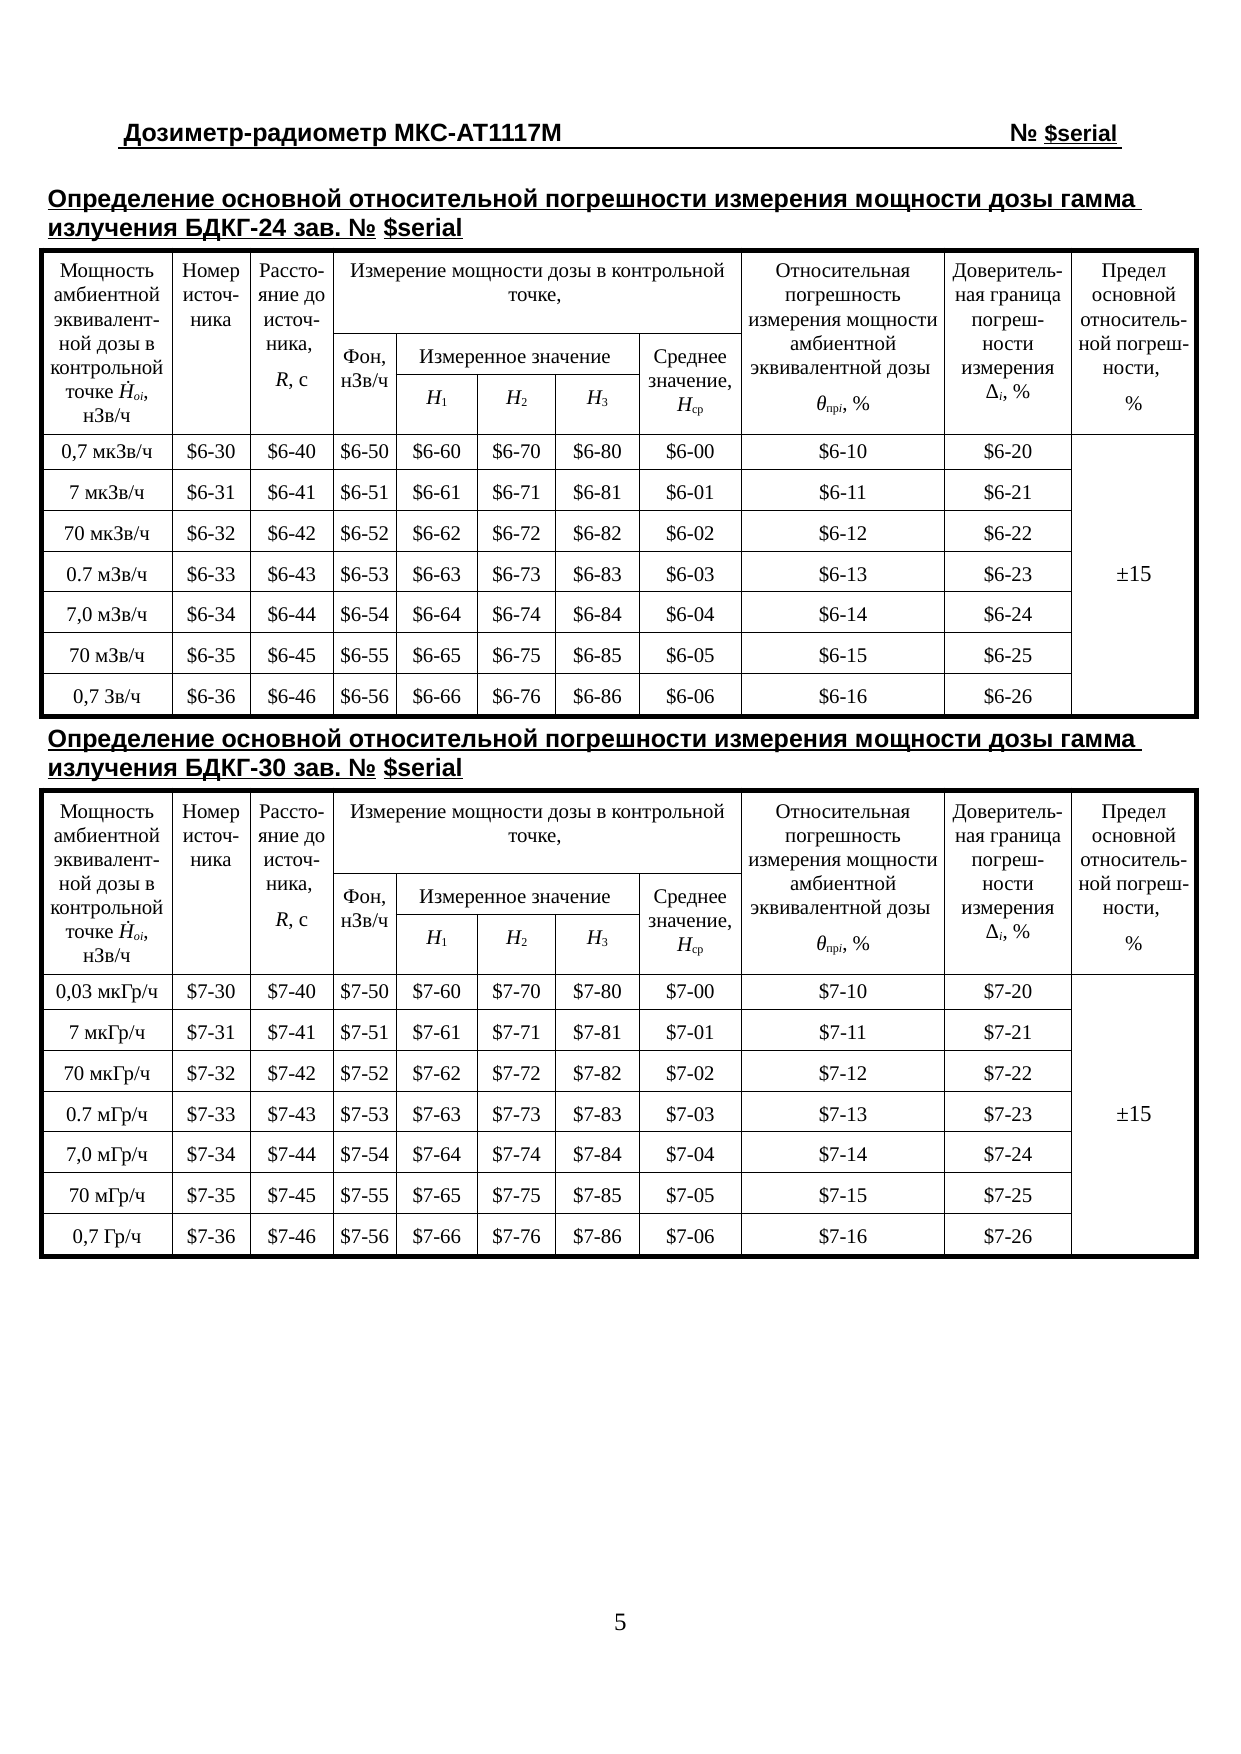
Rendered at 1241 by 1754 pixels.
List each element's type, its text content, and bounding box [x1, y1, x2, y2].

table_cell 7,0 мГр/ч [44, 1132, 172, 1172]
table_cell $6-16 [742, 674, 944, 713]
table_cell $7-41 [251, 1010, 333, 1050]
table_cell $7-36 [173, 1214, 250, 1254]
table_cell $7-50 [334, 975, 396, 1009]
table_cell $7-15 [742, 1173, 944, 1213]
table_cell $7-02 [640, 1051, 741, 1091]
table_cell $6-03 [640, 552, 741, 591]
table_cell $6-64 [397, 592, 477, 632]
table_cell $7-23 [945, 1092, 1071, 1131]
table_cell $7-73 [478, 1092, 555, 1131]
table_cell $6-14 [742, 592, 944, 632]
table_cell $6-10 [742, 435, 944, 469]
table_cell $7-21 [945, 1010, 1071, 1050]
table_cell 0,7 мкЗв/ч [44, 435, 172, 469]
table_cell Рассто-яние до источ-ника, R, с [251, 253, 333, 433]
table_cell $7-01 [640, 1010, 741, 1050]
table_cell $6-46 [251, 674, 333, 713]
table_cell 7,0 мЗв/ч [44, 592, 172, 632]
table_cell $7-84 [556, 1132, 639, 1172]
table_cell $6-05 [640, 633, 741, 673]
table_cell $7-25 [945, 1173, 1071, 1213]
table_cell 70 мЗв/ч [44, 633, 172, 673]
table_cell $6-50 [334, 435, 396, 469]
table_cell $6-55 [334, 633, 396, 673]
table_header Определение основной относительной погрешности измерения мощности дозы гамма излучения БДКГ-30 зав. № $serial [42, 719, 1196, 788]
table_cell $6-85 [556, 633, 639, 673]
table_cell Рассто-яние до источ-ника, R, с [251, 793, 333, 974]
table_cell $7-12 [742, 1051, 944, 1091]
table_cell $6-25 [945, 633, 1071, 673]
table_cell $6-15 [742, 633, 944, 673]
table_cell $7-03 [640, 1092, 741, 1131]
table_cell $7-22 [945, 1051, 1071, 1091]
table_cell $7-74 [478, 1132, 555, 1172]
table_cell $6-30 [173, 435, 250, 469]
table_cell $7-75 [478, 1173, 555, 1213]
table_cell $7-81 [556, 1010, 639, 1050]
table_cell Измерение мощности дозы в контрольной точке, [334, 793, 741, 873]
table_cell H2 [478, 375, 555, 433]
table_cell Номер источ-ника [173, 253, 250, 433]
table_cell $7-31 [173, 1010, 250, 1050]
table_cell $6-75 [478, 633, 555, 673]
table_cell $6-62 [397, 511, 477, 551]
table_cell $7-63 [397, 1092, 477, 1131]
table_cell $7-56 [334, 1214, 396, 1254]
table_cell $7-76 [478, 1214, 555, 1254]
table_cell Доверитель-ная граница погреш-ности измерения Δi, % [945, 793, 1071, 974]
table_cell 70 мкЗв/ч [44, 511, 172, 551]
table_cell $7-52 [334, 1051, 396, 1091]
table_cell ±15 [1072, 975, 1194, 1254]
table_cell $6-63 [397, 552, 477, 591]
table_cell $6-21 [945, 470, 1071, 510]
table_cell $6-06 [640, 674, 741, 713]
table_cell $6-43 [251, 552, 333, 591]
table_cell Фон, нЗв/ч [334, 874, 396, 974]
table_cell $7-06 [640, 1214, 741, 1254]
table_cell $6-54 [334, 592, 396, 632]
table_cell Номер источ-ника [173, 793, 250, 974]
table_cell $6-60 [397, 435, 477, 469]
table_cell $6-44 [251, 592, 333, 632]
table_cell $7-82 [556, 1051, 639, 1091]
table_cell $6-41 [251, 470, 333, 510]
table_cell $7-16 [742, 1214, 944, 1254]
table_cell $7-26 [945, 1214, 1071, 1254]
table_cell $6-76 [478, 674, 555, 713]
table_cell $6-11 [742, 470, 944, 510]
table_cell H1 [397, 375, 477, 433]
table_cell $7-43 [251, 1092, 333, 1131]
table_cell $6-82 [556, 511, 639, 551]
table_cell $6-12 [742, 511, 944, 551]
table_cell 0,03 мкГр/ч [44, 975, 172, 1009]
table_cell $7-53 [334, 1092, 396, 1131]
table_cell $6-72 [478, 511, 555, 551]
table_cell $6-02 [640, 511, 741, 551]
table_cell $7-11 [742, 1010, 944, 1050]
table_cell Измерение мощности дозы в контрольной точке, [334, 253, 741, 333]
table_cell $6-32 [173, 511, 250, 551]
table_cell $6-42 [251, 511, 333, 551]
table_cell $6-86 [556, 674, 639, 713]
table_cell $6-74 [478, 592, 555, 632]
table_cell ±15 [1072, 435, 1194, 713]
table_cell H2 [478, 915, 555, 974]
table_cell $7-72 [478, 1051, 555, 1091]
table_cell Измеренное значение [397, 874, 639, 914]
table_cell $6-23 [945, 552, 1071, 591]
table_cell $7-20 [945, 975, 1071, 1009]
table_cell $6-20 [945, 435, 1071, 469]
table_cell $6-04 [640, 592, 741, 632]
table_cell $7-66 [397, 1214, 477, 1254]
table_cell Фон, нЗв/ч [334, 334, 396, 433]
table_cell $7-83 [556, 1092, 639, 1131]
table_cell 7 мкЗв/ч [44, 470, 172, 510]
table_cell 0.7 мГр/ч [44, 1092, 172, 1131]
table_cell $7-64 [397, 1132, 477, 1172]
table_cell $6-52 [334, 511, 396, 551]
table_cell $7-54 [334, 1132, 396, 1172]
table_cell 0.7 мЗв/ч [44, 552, 172, 591]
table_cell $7-00 [640, 975, 741, 1009]
table_cell Среднее значение, Hср [640, 874, 741, 974]
table_cell Предел основной относитель-ной погреш-ности, % [1072, 793, 1194, 974]
table_cell $6-31 [173, 470, 250, 510]
table_cell $7-71 [478, 1010, 555, 1050]
table_cell 0,7 Гр/ч [44, 1214, 172, 1254]
table_cell $7-13 [742, 1092, 944, 1131]
table_cell $6-53 [334, 552, 396, 591]
table_cell $6-83 [556, 552, 639, 591]
table_cell $7-05 [640, 1173, 741, 1213]
table_cell $7-60 [397, 975, 477, 1009]
table_cell $6-34 [173, 592, 250, 632]
table_cell $7-45 [251, 1173, 333, 1213]
table_cell $7-65 [397, 1173, 477, 1213]
table_cell $6-80 [556, 435, 639, 469]
table_cell $6-56 [334, 674, 396, 713]
table_cell $6-22 [945, 511, 1071, 551]
table_cell H3 [556, 915, 639, 974]
table_cell $7-35 [173, 1173, 250, 1213]
table_cell $7-46 [251, 1214, 333, 1254]
table_cell $7-34 [173, 1132, 250, 1172]
table_cell Предел основной относитель-ной погреш-ности, % [1072, 253, 1194, 433]
table_cell Мощность амбиентной эквивалент-ной дозы в контрольной точке Ḣoi, нЗв/ч [44, 253, 172, 433]
table_cell $6-73 [478, 552, 555, 591]
table_cell $7-10 [742, 975, 944, 1009]
table_cell $7-40 [251, 975, 333, 1009]
table_cell $7-62 [397, 1051, 477, 1091]
table_cell $7-42 [251, 1051, 333, 1091]
table_cell 0,7 Зв/ч [44, 674, 172, 713]
table_cell H1 [397, 915, 477, 974]
table_cell $7-86 [556, 1214, 639, 1254]
table_cell $6-33 [173, 552, 250, 591]
table_cell Доверитель-ная граница погреш-ности измерения Δi, % [945, 253, 1071, 433]
table_cell $6-24 [945, 592, 1071, 632]
table_cell $7-44 [251, 1132, 333, 1172]
table_header Определение основной относительной погрешности измерения мощности дозы гамма излучения БДКГ-24 зав. № $serial [42, 179, 1196, 247]
table_cell $7-85 [556, 1173, 639, 1213]
table_cell $6-13 [742, 552, 944, 591]
table_cell Относительная погрешность измерения мощности амбиентной эквивалентной дозы θпрi, % [742, 253, 944, 433]
table_cell $6-70 [478, 435, 555, 469]
table_cell $7-51 [334, 1010, 396, 1050]
table_cell Мощность амбиентной эквивалент-ной дозы в контрольной точке Ḣoi, нЗв/ч [44, 793, 172, 974]
table_cell $6-36 [173, 674, 250, 713]
table_cell $7-33 [173, 1092, 250, 1131]
table_cell H3 [556, 375, 639, 433]
table_cell $6-00 [640, 435, 741, 469]
table_cell $7-32 [173, 1051, 250, 1091]
table_cell $7-70 [478, 975, 555, 1009]
table_cell $6-65 [397, 633, 477, 673]
table_cell $6-40 [251, 435, 333, 469]
table_cell $7-55 [334, 1173, 396, 1213]
table_cell Среднее значение, Hср [640, 334, 741, 433]
table_cell $7-61 [397, 1010, 477, 1050]
table_cell $7-14 [742, 1132, 944, 1172]
table_cell Относительная погрешность измерения мощности амбиентной эквивалентной дозы θпрi, % [742, 793, 944, 974]
table_cell $6-81 [556, 470, 639, 510]
table_cell Измеренное значение [397, 334, 639, 374]
table_cell $6-71 [478, 470, 555, 510]
table_cell $6-01 [640, 470, 741, 510]
table_cell 70 мкГр/ч [44, 1051, 172, 1091]
table_cell $6-35 [173, 633, 250, 673]
table_cell $6-84 [556, 592, 639, 632]
table_cell $7-30 [173, 975, 250, 1009]
table_cell $6-26 [945, 674, 1071, 713]
table_cell $7-80 [556, 975, 639, 1009]
table_cell $7-24 [945, 1132, 1071, 1172]
table_cell $6-66 [397, 674, 477, 713]
table_cell $6-51 [334, 470, 396, 510]
table_cell 7 мкГр/ч [44, 1010, 172, 1050]
table_cell 70 мГр/ч [44, 1173, 172, 1213]
table_cell $7-04 [640, 1132, 741, 1172]
table_cell $6-45 [251, 633, 333, 673]
table_cell $6-61 [397, 470, 477, 510]
